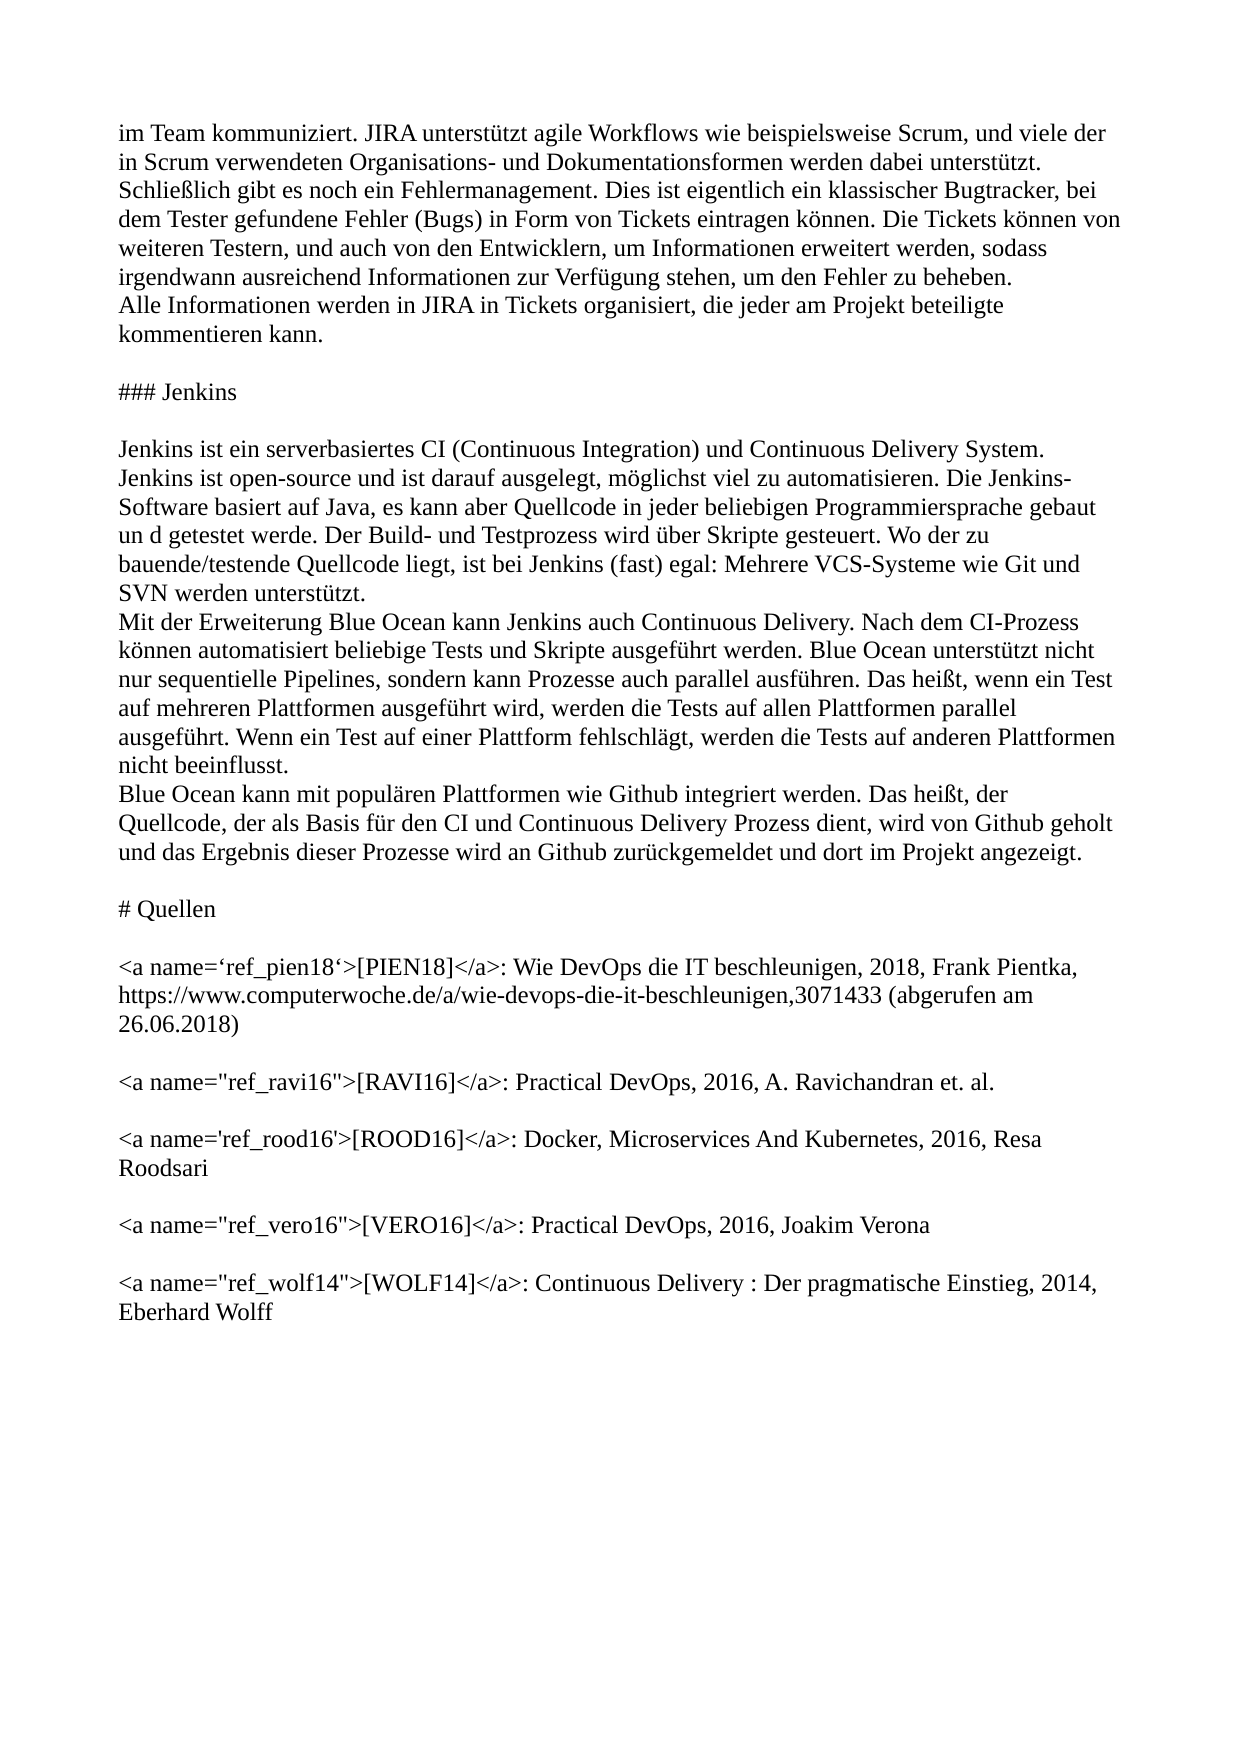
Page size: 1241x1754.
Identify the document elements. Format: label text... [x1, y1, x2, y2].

text <a name="ref_vero16">[VERO16]</a>: Practical DevOps, 2016, Joakim Verona [118, 1211, 1122, 1239]
text Schließlich gibt es noch ein Fehlermanagement. Dies ist eigentlich ein klassischer Bugtracker, bei dem Tester gefundene Fehler (Bugs) in Form von Tickets eintragen können. Die Tickets können von weiteren Testern, und auch von den Entwicklern, um Informationen erweitert werden, sodass irgendwann ausreichend Informationen zur Verfügung stehen, um den Fehler zu beheben. [118, 176, 1122, 291]
text <a name='ref_rood16'>[ROOD16]</a>: Docker, Microservices And Kubernetes, 2016, Resa Roodsari [118, 1124, 1122, 1182]
text im Team kommuniziert. JIRA unterstützt agile Workflows wie beispielsweise Scrum, und viele der in Scrum verwendeten Organisations- und Dokumentationsformen werden dabei unterstützt. [118, 118, 1122, 176]
text Mit der Erweiterung Blue Ocean kann Jenkins auch Continuous Delivery. Nach dem CI-Prozess können automatisiert beliebige Tests und Skripte ausgeführt werden. Blue Ocean unterstützt nicht nur sequentielle Pipelines, sondern kann Prozesse auch parallel ausführen. Das heißt, wenn ein Test auf mehreren Plattformen ausgeführt wird, werden die Tests auf allen Plattformen parallel ausgeführt. Wenn ein Test auf einer Plattform fehlschlägt, werden die Tests auf anderen Plattformen nicht beeinflusst. [118, 607, 1122, 779]
text <a name=‘ref_pien18‘>[PIEN18]</a>: Wie DevOps die IT beschleunigen, 2018, Frank Pientka, https://www.computerwoche.de/a/wie-devops-die-it-beschleunigen,3071433 (abgerufen am 26.06.2018) [118, 952, 1122, 1038]
text Blue Ocean kann mit populären Plattformen wie Github integriert werden. Das heißt, der Quellcode, der als Basis für den CI und Continuous Delivery Prozess dient, wird von Github geholt und das Ergebnis dieser Prozesse wird an Github zurückgemeldet und dort im Projekt angezeigt. [118, 779, 1122, 866]
text <a name="ref_wolf14">[WOLF14]</a>: Continuous Delivery : Der pragmatische Einstieg, 2014, Eberhard Wolff [118, 1268, 1122, 1326]
text Jenkins ist ein serverbasiertes CI (Continuous Integration) und Continuous Delivery System. Jenkins ist open-source und ist darauf ausgelegt, möglichst viel zu automatisieren. Die Jenkins-Software basiert auf Java, es kann aber Quellcode in jeder beliebigen Programmiersprache gebaut un d getestet werde. Der Build- und Testprozess wird über Skripte gesteuert. Wo der zu bauende/testende Quellcode liegt, ist bei Jenkins (fast) egal: Mehrere VCS-Systeme wie Git und SVN werden unterstützt. [118, 434, 1122, 607]
text Alle Informationen werden in JIRA in Tickets organisiert, die jeder am Projekt beteiligte kommentieren kann. [118, 291, 1122, 348]
text ### Jenkins [118, 377, 1122, 406]
text <a name="ref_ravi16">[RAVI16]</a>: Practical DevOps, 2016, A. Ravichandran et. al. [118, 1067, 1122, 1096]
text # Quellen [118, 894, 1122, 923]
